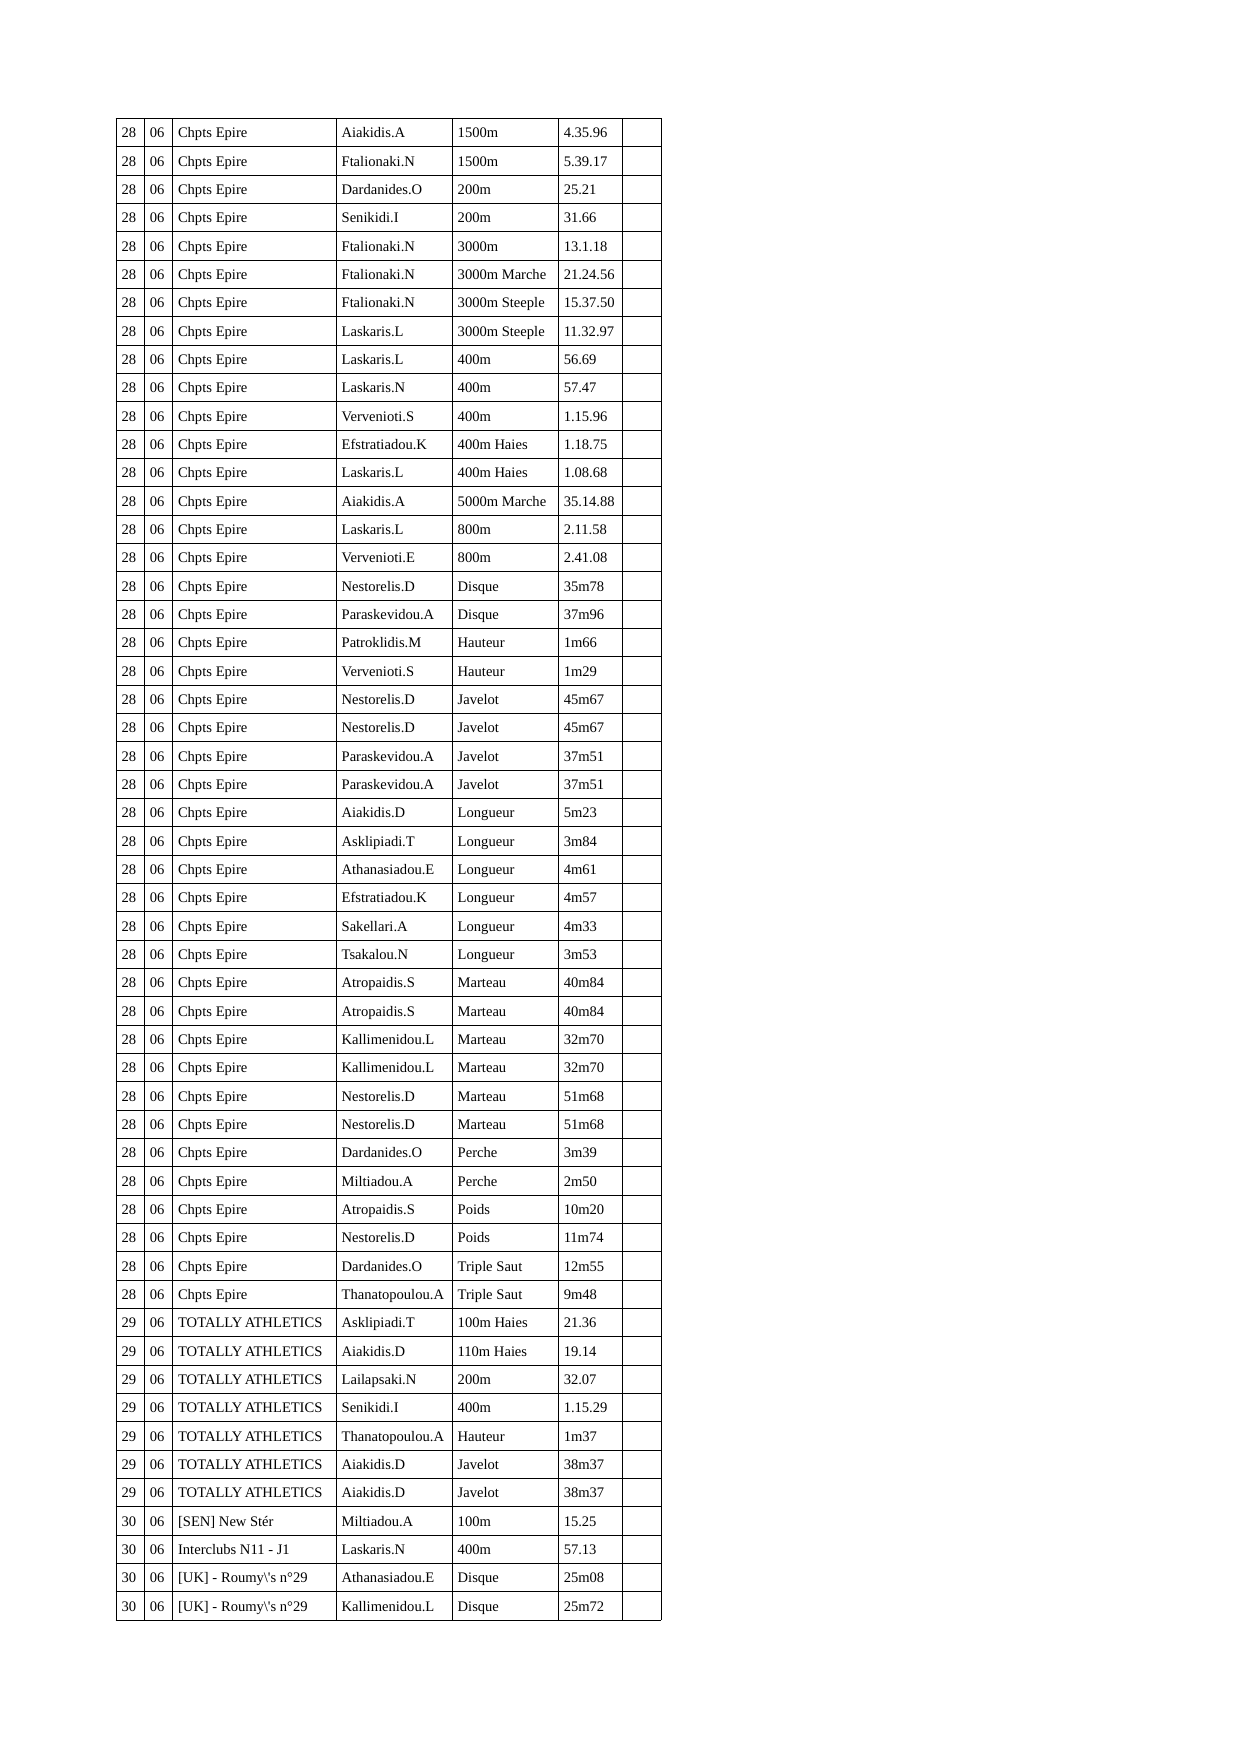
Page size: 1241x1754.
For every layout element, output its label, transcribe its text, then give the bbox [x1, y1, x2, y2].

table_cell Vervenioti.S [337, 402, 452, 430]
table_cell Kallimenidou.L [337, 1592, 452, 1620]
table_cell 3000m Marche [453, 261, 558, 288]
table_cell Chpts Epire [173, 1281, 336, 1308]
table_cell 38m37 [559, 1479, 622, 1506]
table_cell Aiakidis.A [337, 487, 452, 515]
table_cell 06 [145, 1394, 172, 1421]
table_cell 5000m Marche [453, 487, 558, 515]
table_cell Marteau [453, 1054, 558, 1081]
table_cell 1500m [453, 119, 558, 146]
table_cell Chpts Epire [173, 997, 336, 1025]
table_cell Chpts Epire [173, 856, 336, 883]
table_cell Chpts Epire [173, 346, 336, 373]
table_cell 28 [117, 686, 144, 713]
table_cell 400m [453, 374, 558, 401]
table_cell Triple Saut [453, 1281, 558, 1308]
table_cell Marteau [453, 1111, 558, 1138]
table_cell Chpts Epire [173, 742, 336, 770]
table_cell Chpts Epire [173, 232, 336, 260]
table_cell 21.36 [559, 1309, 622, 1336]
table_cell 28 [117, 431, 144, 458]
table_cell Lailapsaki.N [337, 1366, 452, 1393]
table_cell 06 [145, 827, 172, 855]
table_cell Chpts Epire [173, 572, 336, 600]
table_cell TOTALLY ATHLETICS [173, 1422, 336, 1450]
table_cell Hauteur [453, 657, 558, 685]
table_cell Nestorelis.D [337, 1224, 452, 1251]
table_cell Hauteur [453, 629, 558, 656]
table_cell Chpts Epire [173, 799, 336, 826]
table_cell [623, 1564, 661, 1591]
table_cell 28 [117, 884, 144, 911]
table_cell 40m84 [559, 997, 622, 1025]
table_cell 28 [117, 516, 144, 543]
table_cell Asklipiadi.T [337, 827, 452, 855]
table_cell [623, 827, 661, 855]
table_cell Ftalionaki.N [337, 147, 452, 175]
table_cell Disque [453, 1592, 558, 1620]
table_cell Longueur [453, 827, 558, 855]
table_cell Chpts Epire [173, 1139, 336, 1166]
table_cell 06 [145, 629, 172, 656]
table_cell 29 [117, 1451, 144, 1478]
table_cell [623, 686, 661, 713]
table_cell [623, 1054, 661, 1081]
table_cell TOTALLY ATHLETICS [173, 1394, 336, 1421]
table_cell 100m [453, 1507, 558, 1535]
table_cell Longueur [453, 856, 558, 883]
table_cell 06 [145, 232, 172, 260]
table_cell Laskaris.L [337, 459, 452, 486]
table_cell Ftalionaki.N [337, 232, 452, 260]
table_cell Chpts Epire [173, 941, 336, 968]
table_cell 29 [117, 1394, 144, 1421]
table_cell [623, 232, 661, 260]
table_cell 800m [453, 516, 558, 543]
table_cell [623, 884, 661, 911]
table_cell Chpts Epire [173, 459, 336, 486]
table_cell 06 [145, 601, 172, 628]
table_cell 1m29 [559, 657, 622, 685]
table_cell Chpts Epire [173, 714, 336, 741]
table_cell Miltiadou.A [337, 1167, 452, 1195]
table_cell Efstratiadou.K [337, 884, 452, 911]
table_cell Ftalionaki.N [337, 261, 452, 288]
table_cell [623, 544, 661, 571]
table_cell [623, 261, 661, 288]
table_cell 06 [145, 1507, 172, 1535]
table_cell 31.66 [559, 204, 622, 231]
table_cell Longueur [453, 884, 558, 911]
table_cell Nestorelis.D [337, 1111, 452, 1138]
table_cell [623, 714, 661, 741]
table_cell 3000m Steeple [453, 289, 558, 316]
table_cell 45m67 [559, 714, 622, 741]
table_cell [623, 997, 661, 1025]
table_cell [623, 1252, 661, 1280]
table_cell 28 [117, 317, 144, 345]
table_cell Chpts Epire [173, 261, 336, 288]
table_cell 06 [145, 346, 172, 373]
table_cell 35m78 [559, 572, 622, 600]
table_cell 57.47 [559, 374, 622, 401]
table_cell Chpts Epire [173, 176, 336, 203]
table_cell Chpts Epire [173, 884, 336, 911]
table_cell 4m57 [559, 884, 622, 911]
table_cell Poids [453, 1224, 558, 1251]
table_cell 1.18.75 [559, 431, 622, 458]
table_cell Kallimenidou.L [337, 1054, 452, 1081]
table_cell Disque [453, 601, 558, 628]
table_cell 200m [453, 204, 558, 231]
table_cell 28 [117, 147, 144, 175]
table_cell Sakellari.A [337, 912, 452, 940]
table_cell Javelot [453, 771, 558, 798]
table_cell Asklipiadi.T [337, 1309, 452, 1336]
table_cell TOTALLY ATHLETICS [173, 1451, 336, 1478]
table_cell 28 [117, 997, 144, 1025]
table_cell 11m74 [559, 1224, 622, 1251]
table_cell [623, 1167, 661, 1195]
table_cell 3m39 [559, 1139, 622, 1166]
table_cell 19.14 [559, 1337, 622, 1365]
table_cell [623, 1479, 661, 1506]
table_cell Atropaidis.S [337, 969, 452, 996]
table_cell 400m [453, 1536, 558, 1563]
table_cell 06 [145, 289, 172, 316]
table_cell Athanasiadou.E [337, 1564, 452, 1591]
table_cell 1500m [453, 147, 558, 175]
table_cell 45m67 [559, 686, 622, 713]
table_cell [623, 119, 661, 146]
table_cell Chpts Epire [173, 827, 336, 855]
table_cell [623, 317, 661, 345]
table_cell 06 [145, 176, 172, 203]
table_cell Perche [453, 1139, 558, 1166]
table_cell 400m [453, 346, 558, 373]
table_cell 3000m Steeple [453, 317, 558, 345]
table_cell 100m Haies [453, 1309, 558, 1336]
table_cell 28 [117, 856, 144, 883]
table_cell [623, 1224, 661, 1251]
table_cell Miltiadou.A [337, 1507, 452, 1535]
table_cell Javelot [453, 714, 558, 741]
table_cell [623, 1026, 661, 1053]
table_cell 06 [145, 516, 172, 543]
table_cell Paraskevidou.A [337, 742, 452, 770]
table_cell Nestorelis.D [337, 572, 452, 600]
table_cell [623, 1309, 661, 1336]
table_cell 28 [117, 601, 144, 628]
table_cell 200m [453, 176, 558, 203]
table_cell 28 [117, 827, 144, 855]
table_cell 28 [117, 544, 144, 571]
table_cell [623, 431, 661, 458]
table_cell 06 [145, 1196, 172, 1223]
table_cell 28 [117, 1196, 144, 1223]
table_cell Poids [453, 1196, 558, 1223]
table_cell 28 [117, 657, 144, 685]
table_cell 06 [145, 1054, 172, 1081]
table_cell Chpts Epire [173, 119, 336, 146]
table_cell 06 [145, 969, 172, 996]
table_cell 5.39.17 [559, 147, 622, 175]
table_cell [623, 402, 661, 430]
table_cell 57.13 [559, 1536, 622, 1563]
table_cell 30 [117, 1536, 144, 1563]
table_cell 06 [145, 374, 172, 401]
table_cell Disque [453, 1564, 558, 1591]
table_cell 110m Haies [453, 1337, 558, 1365]
table_cell 28 [117, 1252, 144, 1280]
table_cell 06 [145, 686, 172, 713]
table_cell Chpts Epire [173, 204, 336, 231]
table_cell 28 [117, 912, 144, 940]
table_cell Chpts Epire [173, 657, 336, 685]
table_cell 28 [117, 1082, 144, 1110]
table_cell Laskaris.L [337, 516, 452, 543]
table_cell 13.1.18 [559, 232, 622, 260]
table_cell Athanasiadou.E [337, 856, 452, 883]
table_cell 11.32.97 [559, 317, 622, 345]
table_cell Dardanides.O [337, 176, 452, 203]
table_cell Chpts Epire [173, 1167, 336, 1195]
table_cell 37m51 [559, 771, 622, 798]
table_cell 06 [145, 147, 172, 175]
table_cell 28 [117, 1224, 144, 1251]
table_cell Chpts Epire [173, 374, 336, 401]
table_cell [623, 176, 661, 203]
table_cell Longueur [453, 799, 558, 826]
table_cell 1.08.68 [559, 459, 622, 486]
table_cell 06 [145, 1479, 172, 1506]
table_cell 9m48 [559, 1281, 622, 1308]
table_cell 06 [145, 1224, 172, 1251]
table_cell 28 [117, 1281, 144, 1308]
table_cell Chpts Epire [173, 1196, 336, 1223]
table_cell 28 [117, 771, 144, 798]
table_cell 400m Haies [453, 431, 558, 458]
table_cell 28 [117, 1026, 144, 1053]
table_cell 25m72 [559, 1592, 622, 1620]
table_cell 06 [145, 1111, 172, 1138]
table_cell Tsakalou.N [337, 941, 452, 968]
table_cell [623, 1111, 661, 1138]
table_cell [623, 912, 661, 940]
table_cell 1.15.96 [559, 402, 622, 430]
table_cell 06 [145, 884, 172, 911]
table_cell TOTALLY ATHLETICS [173, 1309, 336, 1336]
table_cell Interclubs N11 - J1 [173, 1536, 336, 1563]
table_cell Longueur [453, 912, 558, 940]
table_cell 06 [145, 1026, 172, 1053]
table_cell 1.15.29 [559, 1394, 622, 1421]
table_cell [623, 941, 661, 968]
table_cell [623, 657, 661, 685]
table_cell Longueur [453, 941, 558, 968]
table_cell 06 [145, 997, 172, 1025]
table_cell 06 [145, 544, 172, 571]
table_cell 06 [145, 572, 172, 600]
table_cell 30 [117, 1507, 144, 1535]
table_cell 3m84 [559, 827, 622, 855]
table_cell 32m70 [559, 1054, 622, 1081]
table_cell 4m33 [559, 912, 622, 940]
table_cell 4.35.96 [559, 119, 622, 146]
table_cell Javelot [453, 1451, 558, 1478]
table_cell [623, 1451, 661, 1478]
table_cell [623, 1082, 661, 1110]
table_cell 40m84 [559, 969, 622, 996]
table_cell Chpts Epire [173, 629, 336, 656]
table_cell Laskaris.L [337, 346, 452, 373]
table_cell [623, 1592, 661, 1620]
table_cell 28 [117, 1167, 144, 1195]
table_cell Paraskevidou.A [337, 771, 452, 798]
table_cell [623, 572, 661, 600]
table_cell 32m70 [559, 1026, 622, 1053]
table_cell Patroklidis.M [337, 629, 452, 656]
table_cell 2m50 [559, 1167, 622, 1195]
table_cell [UK] - Roumy\'s n°29 [173, 1592, 336, 1620]
table_cell 1m37 [559, 1422, 622, 1450]
table_cell 3000m [453, 232, 558, 260]
table_cell [623, 1394, 661, 1421]
table_cell 21.24.56 [559, 261, 622, 288]
table_cell Aiakidis.D [337, 1337, 452, 1365]
table_cell 29 [117, 1479, 144, 1506]
table_cell 06 [145, 1451, 172, 1478]
table_cell Chpts Epire [173, 317, 336, 345]
table_cell 25.21 [559, 176, 622, 203]
table_cell Atropaidis.S [337, 1196, 452, 1223]
table_cell 06 [145, 1422, 172, 1450]
table_cell 10m20 [559, 1196, 622, 1223]
table_cell 30 [117, 1564, 144, 1591]
table_cell [623, 856, 661, 883]
table_cell 06 [145, 1082, 172, 1110]
table_cell [623, 1337, 661, 1365]
table_cell 30 [117, 1592, 144, 1620]
table_cell 06 [145, 1337, 172, 1365]
table_cell 28 [117, 969, 144, 996]
table_cell [623, 487, 661, 515]
table_cell 06 [145, 1252, 172, 1280]
table_cell Nestorelis.D [337, 714, 452, 741]
table_cell 06 [145, 487, 172, 515]
table_cell 15.37.50 [559, 289, 622, 316]
table_cell 06 [145, 261, 172, 288]
table_cell 28 [117, 346, 144, 373]
table_cell Kallimenidou.L [337, 1026, 452, 1053]
table_cell TOTALLY ATHLETICS [173, 1479, 336, 1506]
table_cell 28 [117, 119, 144, 146]
table_cell Chpts Epire [173, 912, 336, 940]
table_cell Dardanides.O [337, 1252, 452, 1280]
table_cell [623, 969, 661, 996]
table_cell Aiakidis.D [337, 1479, 452, 1506]
table_cell Nestorelis.D [337, 686, 452, 713]
table_cell Laskaris.N [337, 1536, 452, 1563]
table_cell [623, 799, 661, 826]
table_cell Chpts Epire [173, 431, 336, 458]
table_cell Chpts Epire [173, 402, 336, 430]
table_cell Chpts Epire [173, 1252, 336, 1280]
table_cell 2.41.08 [559, 544, 622, 571]
table_cell Chpts Epire [173, 1026, 336, 1053]
table_cell 51m68 [559, 1111, 622, 1138]
table_cell 28 [117, 459, 144, 486]
table_cell Senikidi.I [337, 1394, 452, 1421]
table_cell 28 [117, 941, 144, 968]
table_cell 06 [145, 714, 172, 741]
table_cell 29 [117, 1366, 144, 1393]
table_cell Javelot [453, 1479, 558, 1506]
table_cell 06 [145, 119, 172, 146]
table_cell 28 [117, 261, 144, 288]
table_cell 37m51 [559, 742, 622, 770]
table_cell 28 [117, 374, 144, 401]
table_cell 38m37 [559, 1451, 622, 1478]
table_cell 06 [145, 1309, 172, 1336]
table_cell Aiakidis.A [337, 119, 452, 146]
table_cell 32.07 [559, 1366, 622, 1393]
table_cell 06 [145, 1536, 172, 1563]
table_cell [SEN] New Stér [173, 1507, 336, 1535]
table_cell 06 [145, 402, 172, 430]
table_cell Dardanides.O [337, 1139, 452, 1166]
table_cell [623, 1366, 661, 1393]
table_cell 06 [145, 1281, 172, 1308]
table_cell [623, 1422, 661, 1450]
table_cell 37m96 [559, 601, 622, 628]
table_cell 28 [117, 1139, 144, 1166]
table_cell 28 [117, 1054, 144, 1081]
table_cell 06 [145, 1564, 172, 1591]
table_cell Marteau [453, 969, 558, 996]
table_cell Vervenioti.S [337, 657, 452, 685]
table_cell 29 [117, 1422, 144, 1450]
table_cell TOTALLY ATHLETICS [173, 1337, 336, 1365]
table_cell [623, 601, 661, 628]
table_cell 29 [117, 1337, 144, 1365]
table_cell 28 [117, 629, 144, 656]
table_cell Perche [453, 1167, 558, 1195]
table_cell Paraskevidou.A [337, 601, 452, 628]
table_cell Chpts Epire [173, 1082, 336, 1110]
table_cell Aiakidis.D [337, 1451, 452, 1478]
table_cell 56.69 [559, 346, 622, 373]
table_cell 06 [145, 912, 172, 940]
table_cell Chpts Epire [173, 1224, 336, 1251]
table_cell 06 [145, 1139, 172, 1166]
table_cell [623, 1139, 661, 1166]
table_cell [623, 516, 661, 543]
table_cell 15.25 [559, 1507, 622, 1535]
table_cell Aiakidis.D [337, 799, 452, 826]
table_cell [623, 1281, 661, 1308]
table_cell 28 [117, 714, 144, 741]
table_cell 28 [117, 799, 144, 826]
table_cell 28 [117, 1111, 144, 1138]
table_cell 28 [117, 742, 144, 770]
table_cell Chpts Epire [173, 544, 336, 571]
table_cell 400m Haies [453, 459, 558, 486]
table_cell Laskaris.L [337, 317, 452, 345]
table_cell Marteau [453, 1026, 558, 1053]
table_cell Chpts Epire [173, 969, 336, 996]
table_cell Chpts Epire [173, 1054, 336, 1081]
table_cell 2.11.58 [559, 516, 622, 543]
table_cell 06 [145, 742, 172, 770]
table_cell 4m61 [559, 856, 622, 883]
table_cell [623, 1536, 661, 1563]
table_cell Atropaidis.S [337, 997, 452, 1025]
table_cell 35.14.88 [559, 487, 622, 515]
table_cell Senikidi.I [337, 204, 452, 231]
table_cell 28 [117, 176, 144, 203]
table_cell Marteau [453, 997, 558, 1025]
table_cell [623, 289, 661, 316]
table_cell Vervenioti.E [337, 544, 452, 571]
table_cell 06 [145, 657, 172, 685]
table_cell Efstratiadou.K [337, 431, 452, 458]
table_cell [623, 1196, 661, 1223]
table_cell [623, 374, 661, 401]
table_cell Marteau [453, 1082, 558, 1110]
table_cell [623, 771, 661, 798]
table_cell 28 [117, 289, 144, 316]
table_cell Triple Saut [453, 1252, 558, 1280]
table_cell 06 [145, 204, 172, 231]
table_cell 400m [453, 402, 558, 430]
table_cell Chpts Epire [173, 686, 336, 713]
table_cell Thanatopoulou.A [337, 1422, 452, 1450]
table_cell Chpts Epire [173, 487, 336, 515]
table_cell 06 [145, 459, 172, 486]
table_cell [623, 629, 661, 656]
table_cell 800m [453, 544, 558, 571]
table_cell 28 [117, 572, 144, 600]
table_cell 400m [453, 1394, 558, 1421]
table_cell [623, 1507, 661, 1535]
table_cell 3m53 [559, 941, 622, 968]
table_cell 06 [145, 1366, 172, 1393]
table_cell TOTALLY ATHLETICS [173, 1366, 336, 1393]
table_cell 06 [145, 856, 172, 883]
table_cell [623, 204, 661, 231]
table_cell [623, 147, 661, 175]
table_cell Nestorelis.D [337, 1082, 452, 1110]
table_cell 1m66 [559, 629, 622, 656]
table_cell [623, 459, 661, 486]
table_cell [UK] - Roumy\'s n°29 [173, 1564, 336, 1591]
table_cell Javelot [453, 686, 558, 713]
table_cell 06 [145, 799, 172, 826]
table_cell 06 [145, 1592, 172, 1620]
table_cell Chpts Epire [173, 147, 336, 175]
table_cell Chpts Epire [173, 601, 336, 628]
table_cell Ftalionaki.N [337, 289, 452, 316]
table_cell 06 [145, 317, 172, 345]
table_cell 25m08 [559, 1564, 622, 1591]
table_cell 29 [117, 1309, 144, 1336]
table_cell 28 [117, 204, 144, 231]
table_cell Chpts Epire [173, 771, 336, 798]
table_cell 5m23 [559, 799, 622, 826]
table_cell Disque [453, 572, 558, 600]
table_cell Chpts Epire [173, 289, 336, 316]
table_cell [623, 346, 661, 373]
table_cell 06 [145, 1167, 172, 1195]
table_cell Laskaris.N [337, 374, 452, 401]
table_cell Hauteur [453, 1422, 558, 1450]
table_cell Chpts Epire [173, 516, 336, 543]
table_cell 28 [117, 487, 144, 515]
table_cell Chpts Epire [173, 1111, 336, 1138]
table_cell 28 [117, 232, 144, 260]
table_cell 06 [145, 771, 172, 798]
table_cell 06 [145, 941, 172, 968]
table_cell [623, 742, 661, 770]
table_cell 06 [145, 431, 172, 458]
table_cell 28 [117, 402, 144, 430]
table_cell 51m68 [559, 1082, 622, 1110]
table_cell Javelot [453, 742, 558, 770]
table_cell Thanatopoulou.A [337, 1281, 452, 1308]
table_cell 12m55 [559, 1252, 622, 1280]
table_cell 200m [453, 1366, 558, 1393]
